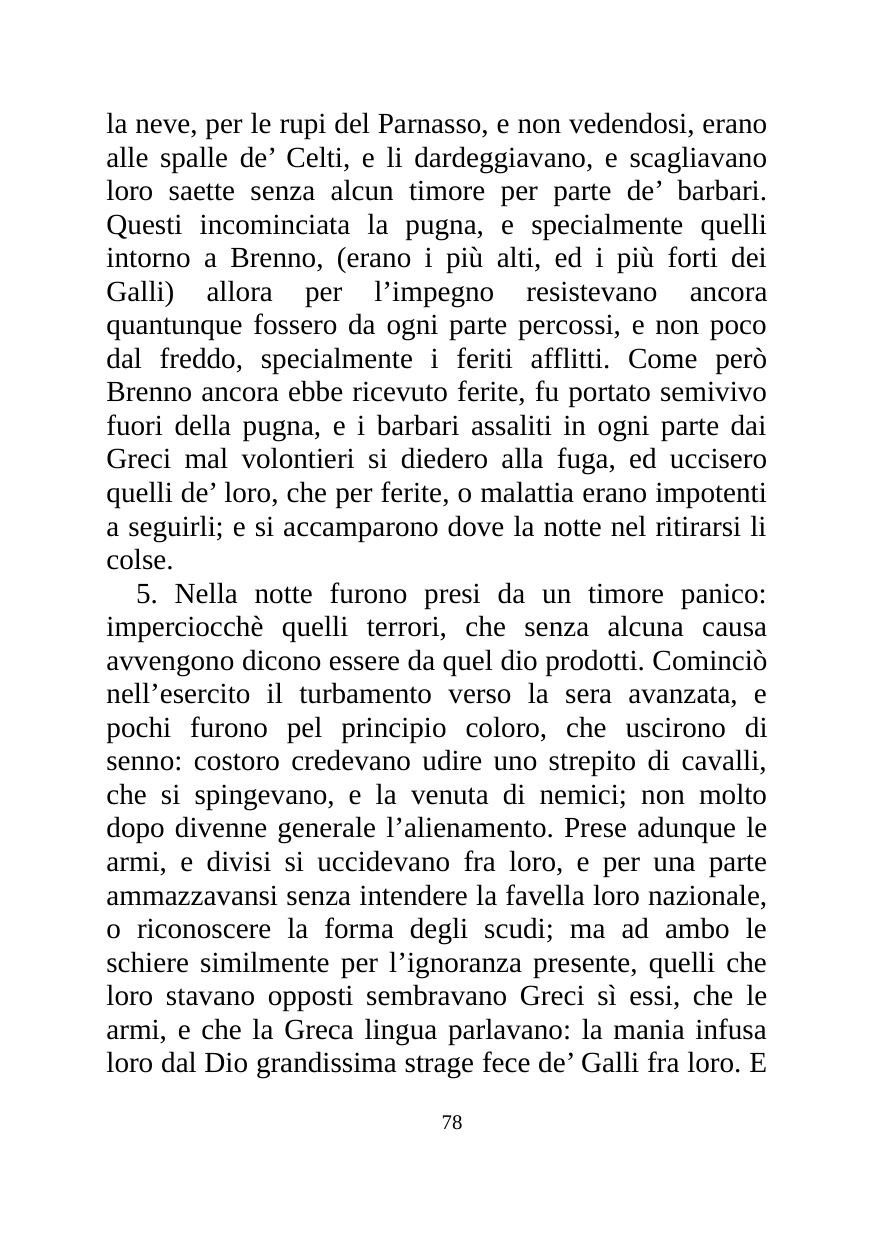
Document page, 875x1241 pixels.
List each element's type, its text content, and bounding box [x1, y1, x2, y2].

text 5. Nella notte furono presi da un timore panico: imperciocchè quelli terrori, che senza alcuna causa avvengono dicono essere da quel dio prodotti. Cominciò nell’esercito il turbamento verso la sera avanzata, e pochi furono pel principio coloro, che uscirono di senno: costoro credevano udire uno strepito di cavalli, che si spingevano, e la venuta di nemici; non molto dopo divenne generale l’alienamento. Prese adunque le armi, e divisi si uccidevano fra loro, e per una parte ammazzavansi senza intendere la favella loro nazionale, o riconoscere la forma degli scudi; ma ad ambo le schiere similmente per l’ignoranza presente, quelli che loro stavano opposti sembravano Greci sì essi, che le armi, e che la Greca lingua parlavano: la mania infusa loro dal Dio grandissima strage fece de’ Galli fra loro. E [106, 576, 768, 1079]
text la neve, per le rupi del Parnasso, e non vedendosi, erano alle spalle de’ Celti, e li dardeggiavano, e scagliavano loro saette senza alcun timore per parte de’ barbari. Questi incominciata la pugna, e specialmente quelli intorno a Brenno, (erano i più alti, ed i più forti dei Galli) allora per l’impegno resistevano ancora quantunque fossero da ogni parte percossi, e non poco dal freddo, specialmente i feriti afflitti. Come però Brenno ancora ebbe ricevuto ferite, fu portato semivivo fuori della pugna, e i barbari assaliti in ogni parte dai Greci mal volontieri si diedero alla fuga, ed uccisero quelli de’ loro, che per ferite, o malattia erano impotenti a seguirli; e si accamparono dove la notte nel ritirarsi li colse. [106, 106, 768, 576]
